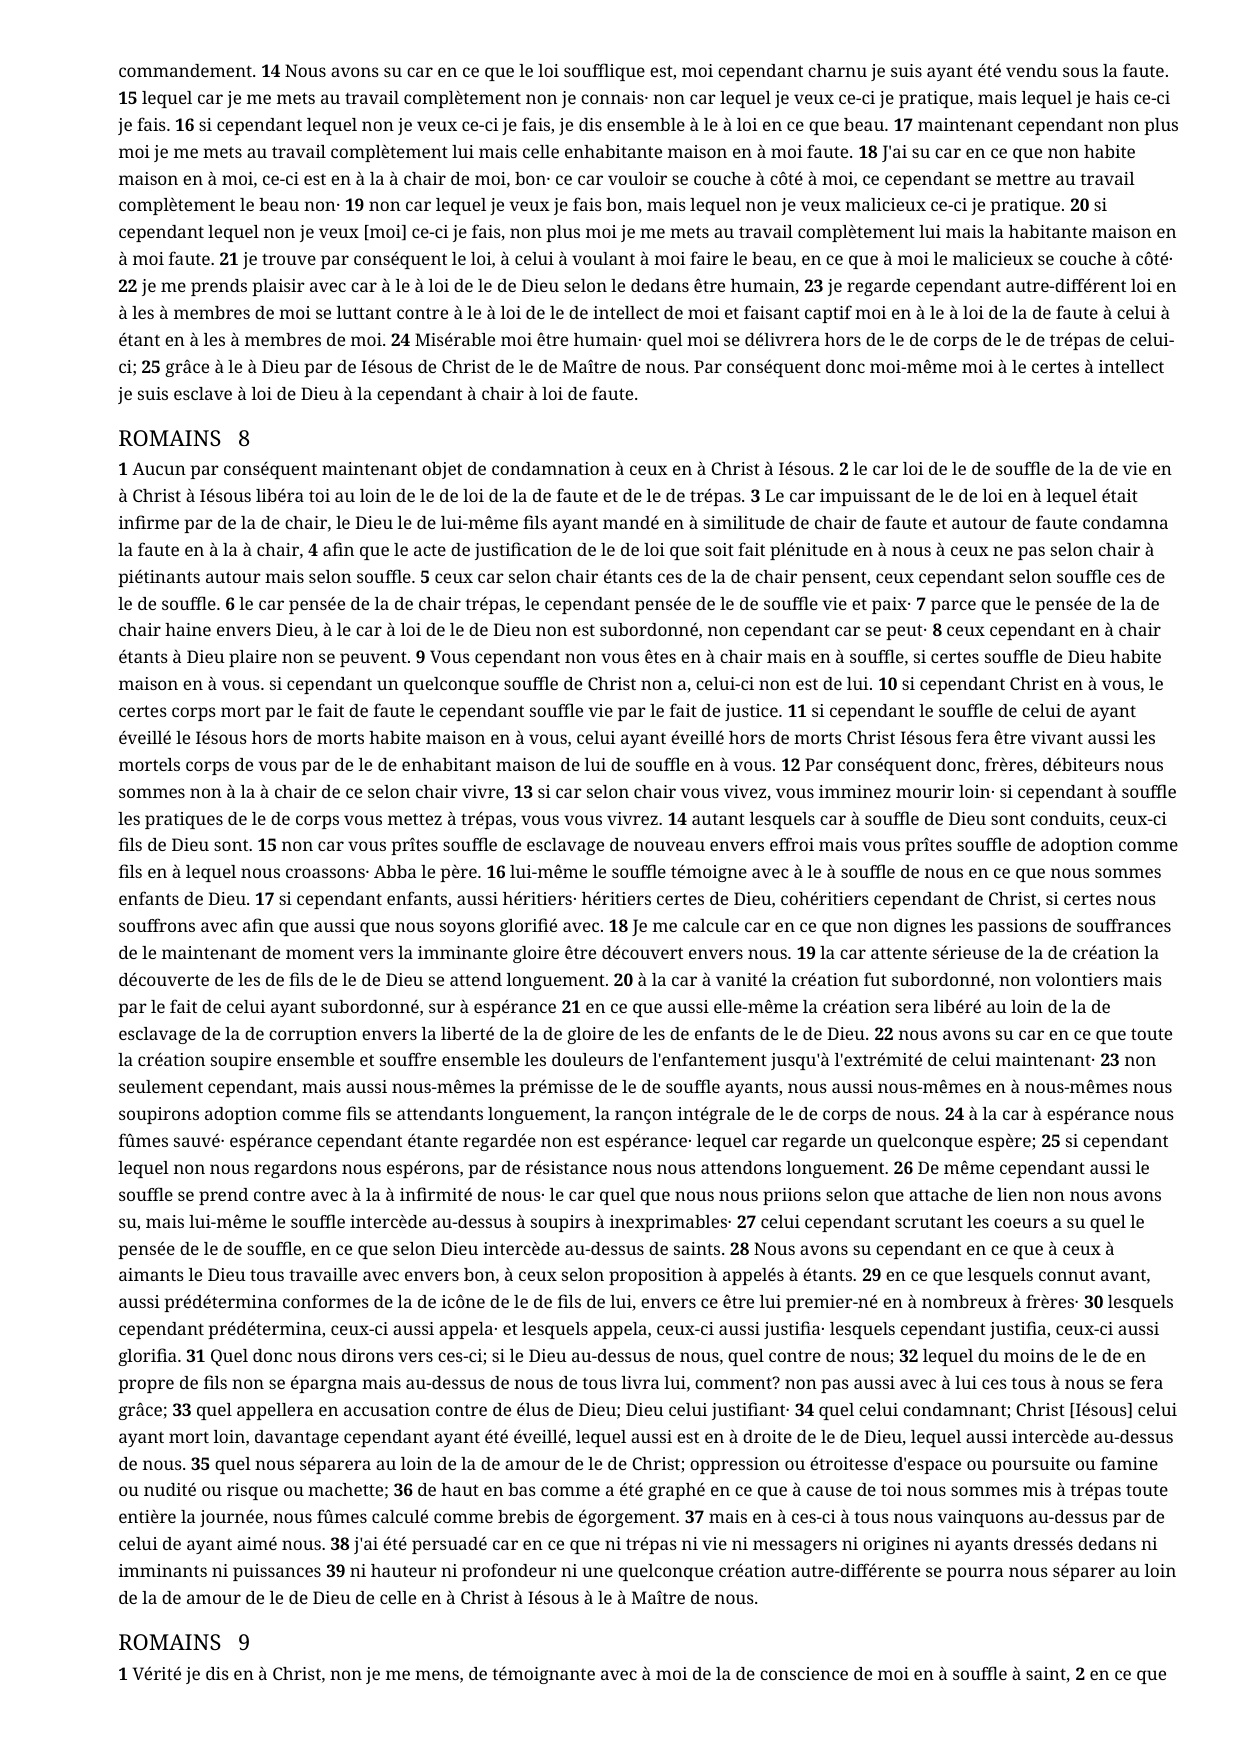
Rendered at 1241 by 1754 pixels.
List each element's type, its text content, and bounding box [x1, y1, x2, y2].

text 1 Vérité je dis en à Christ, non je me mens, de témoignante avec à moi de la de conscience de moi en à souffle à saint, 2 en ce que [118, 1662, 1181, 1685]
text ROMAINS 8 [118, 423, 1181, 453]
text commandement. 14 Nous avons su car en ce que le loi soufflique est, moi cependant charnu je suis ayant été vendu sous la faute. 15 lequel car je me mets au travail complètement non je connais· non car lequel je veux ce-ci je pratique, mais lequel je hais ce-ci je fais. 16 si cependant lequel non je veux ce-ci je fais, je dis ensemble à le à loi en ce que beau. 17 maintenant cependant non plus moi je me mets au travail complètement lui mais celle enhabitante maison en à moi faute. 18 J'ai su car en ce que non habite maison en à moi, ce-ci est en à la à chair de moi, bon· ce car vouloir se couche à côté à moi, ce cependant se mettre au travail complètement le beau non· 19 non car lequel je veux je fais bon, mais lequel non je veux malicieux ce-ci je pratique. 20 si cependant lequel non je veux [moi] ce-ci je fais, non plus moi je me mets au travail complètement lui mais la habitante maison en à moi faute. 21 je trouve par conséquent le loi, à celui à voulant à moi faire le beau, en ce que à moi le malicieux se couche à côté· 22 je me prends plaisir avec car à le à loi de le de Dieu selon le dedans être humain, 23 je regarde cependant autre-différent loi en à les à membres de moi se luttant contre à le à loi de le de intellect de moi et faisant captif moi en à le à loi de la de faute à celui à étant en à les à membres de moi. 24 Misérable moi être humain· quel moi se délivrera hors de le de corps de le de trépas de celui-ci; 25 grâce à le à Dieu par de Iésous de Christ de le de Maître de nous. Par conséquent donc moi-même moi à le certes à intellect je suis esclave à loi de Dieu à la cependant à chair à loi de faute. [118, 59, 1181, 405]
text ROMAINS 9 [118, 1627, 1181, 1657]
text 1 Aucun par conséquent maintenant objet de condamnation à ceux en à Christ à Iésous. 2 le car loi de le de souffle de la de vie en à Christ à Iésous libéra toi au loin de le de loi de la de faute et de le de trépas. 3 Le car impuissant de le de loi en à lequel était infirme par de la de chair, le Dieu le de lui-même fils ayant mandé en à similitude de chair de faute et autour de faute condamna la faute en à la à chair, 4 afin que le acte de justification de le de loi que soit fait plénitude en à nous à ceux ne pas selon chair à piétinants autour mais selon souffle. 5 ceux car selon chair étants ces de la de chair pensent, ceux cependant selon souffle ces de le de souffle. 6 le car pensée de la de chair trépas, le cependant pensée de le de souffle vie et paix· 7 parce que le pensée de la de chair haine envers Dieu, à le car à loi de le de Dieu non est subordonné, non cependant car se peut· 8 ceux cependant en à chair étants à Dieu plaire non se peuvent. 9 Vous cependant non vous êtes en à chair mais en à souffle, si certes souffle de Dieu habite maison en à vous. si cependant un quelconque souffle de Christ non a, celui-ci non est de lui. 10 si cependant Christ en à vous, le certes corps mort par le fait de faute le cependant souffle vie par le fait de justice. 11 si cependant le souffle de celui de ayant éveillé le Iésous hors de morts habite maison en à vous, celui ayant éveillé hors de morts Christ Iésous fera être vivant aussi les mortels corps de vous par de le de enhabitant maison de lui de souffle en à vous. 12 Par conséquent donc, frères, débiteurs nous sommes non à la à chair de ce selon chair vivre, 13 si car selon chair vous vivez, vous imminez mourir loin· si cependant à souffle les pratiques de le de corps vous mettez à trépas, vous vous vivrez. 14 autant lesquels car à souffle de Dieu sont conduits, ceux-ci fils de Dieu sont. 15 non car vous prîtes souffle de esclavage de nouveau envers effroi mais vous prîtes souffle de adoption comme fils en à lequel nous croassons· Abba le père. 16 lui-même le souffle témoigne avec à le à souffle de nous en ce que nous sommes enfants de Dieu. 17 si cependant enfants, aussi héritiers· héritiers certes de Dieu, cohéritiers cependant de Christ, si certes nous souffrons avec afin que aussi que nous soyons glorifié avec. 18 Je me calcule car en ce que non dignes les passions de souffrances de le maintenant de moment vers la imminante gloire être découvert envers nous. 19 la car attente sérieuse de la de création la découverte de les de fils de le de Dieu se attend longuement. 20 à la car à vanité la création fut subordonné, non volontiers mais par le fait de celui ayant subordonné, sur à espérance 21 en ce que aussi elle-même la création sera libéré au loin de la de esclavage de la de corruption envers la liberté de la de gloire de les de enfants de le de Dieu. 22 nous avons su car en ce que toute la création soupire ensemble et souffre ensemble les douleurs de l'enfantement jusqu'à l'extrémité de celui maintenant· 23 non seulement cependant, mais aussi nous-mêmes la prémisse de le de souffle ayants, nous aussi nous-mêmes en à nous-mêmes nous soupirons adoption comme fils se attendants longuement, la rançon intégrale de le de corps de nous. 24 à la car à espérance nous fûmes sauvé· espérance cependant étante regardée non est espérance· lequel car regarde un quelconque espère; 25 si cependant lequel non nous regardons nous espérons, par de résistance nous nous attendons longuement. 26 De même cependant aussi le souffle se prend contre avec à la à infirmité de nous· le car quel que nous nous priions selon que attache de lien non nous avons su, mais lui-même le souffle intercède au-dessus à soupirs à inexprimables· 27 celui cependant scrutant les coeurs a su quel le pensée de le de souffle, en ce que selon Dieu intercède au-dessus de saints. 28 Nous avons su cependant en ce que à ceux à aimants le Dieu tous travaille avec envers bon, à ceux selon proposition à appelés à étants. 29 en ce que lesquels connut avant, aussi prédétermina conformes de la de icône de le de fils de lui, envers ce être lui premier-né en à nombreux à frères· 30 lesquels cependant prédétermina, ceux-ci aussi appela· et lesquels appela, ceux-ci aussi justifia· lesquels cependant justifia, ceux-ci aussi glorifia. 31 Quel donc nous dirons vers ces-ci; si le Dieu au-dessus de nous, quel contre de nous; 32 lequel du moins de le de en propre de fils non se épargna mais au-dessus de nous de tous livra lui, comment? non pas aussi avec à lui ces tous à nous se fera grâce; 33 quel appellera en accusation contre de élus de Dieu; Dieu celui justifiant· 34 quel celui condamnant; Christ [Iésous] celui ayant mort loin, davantage cependant ayant été éveillé, lequel aussi est en à droite de le de Dieu, lequel aussi intercède au-dessus de nous. 35 quel nous séparera au loin de la de amour de le de Christ; oppression ou étroitesse d'espace ou poursuite ou famine ou nudité ou risque ou machette; 36 de haut en bas comme a été graphé en ce que à cause de toi nous sommes mis à trépas toute entière la journée, nous fûmes calculé comme brebis de égorgement. 37 mais en à ces-ci à tous nous vainquons au-dessus par de celui de ayant aimé nous. 38 j'ai été persuadé car en ce que ni trépas ni vie ni messagers ni origines ni ayants dressés dedans ni imminants ni puissances 39 ni hauteur ni profondeur ni une quelconque création autre-différente se pourra nous séparer au loin de la de amour de le de Dieu de celle en à Christ à Iésous à le à Maître de nous. [118, 457, 1181, 1609]
